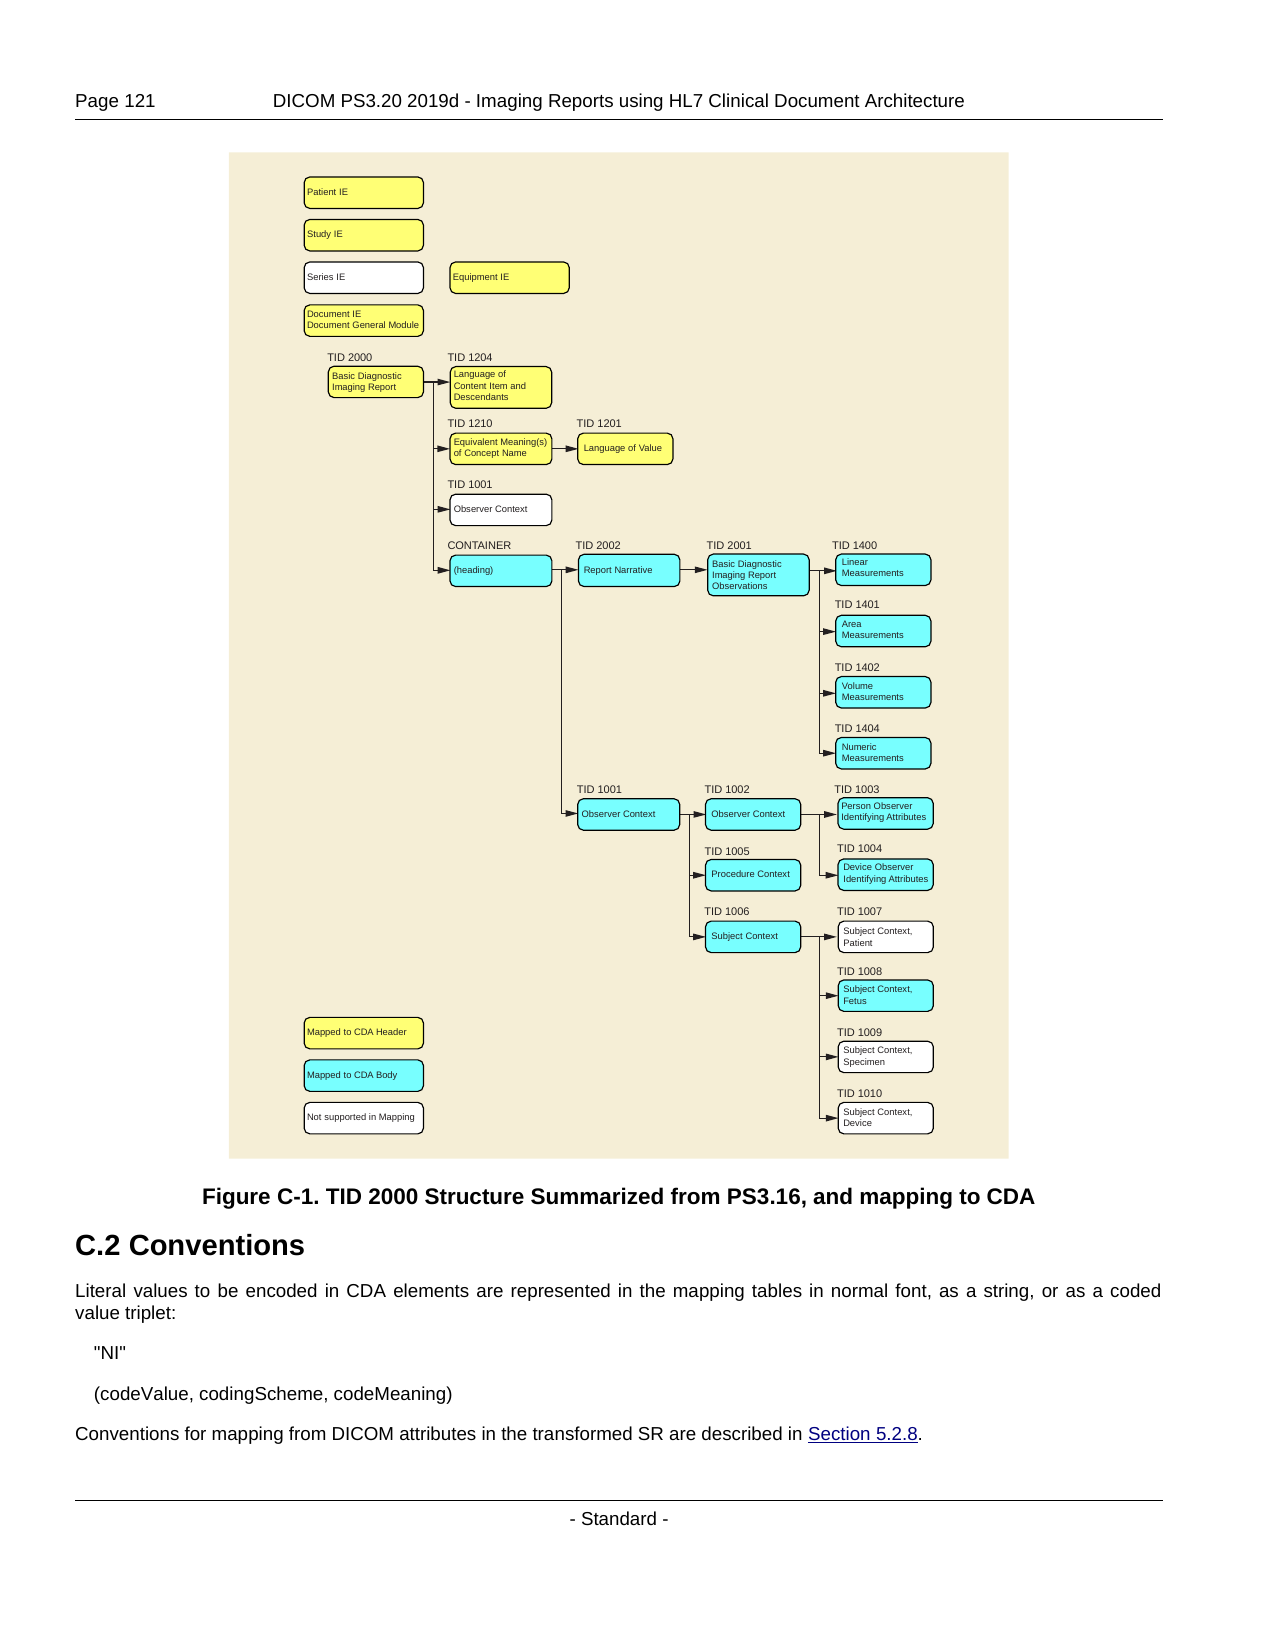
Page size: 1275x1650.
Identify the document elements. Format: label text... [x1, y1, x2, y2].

text Literal values to be encoded in CDA elements are represented in the mapping tables in normal font, as a string, or as a coded value triplet: [75, 1280, 1162, 1323]
text Figure C-1. TID 2000 Structure Summarized from PS3.16, and mapping to CDA [75, 1183, 1162, 1209]
text (codeValue, codingScheme, codeMeaning) [94, 1382, 1162, 1404]
text C.2 Conventions [75, 1228, 1162, 1261]
text Conventions for mapping from DICOM attributes in the transformed SR are described in Section 5.2.8. [75, 1423, 1162, 1444]
text "NI" [94, 1342, 1162, 1364]
